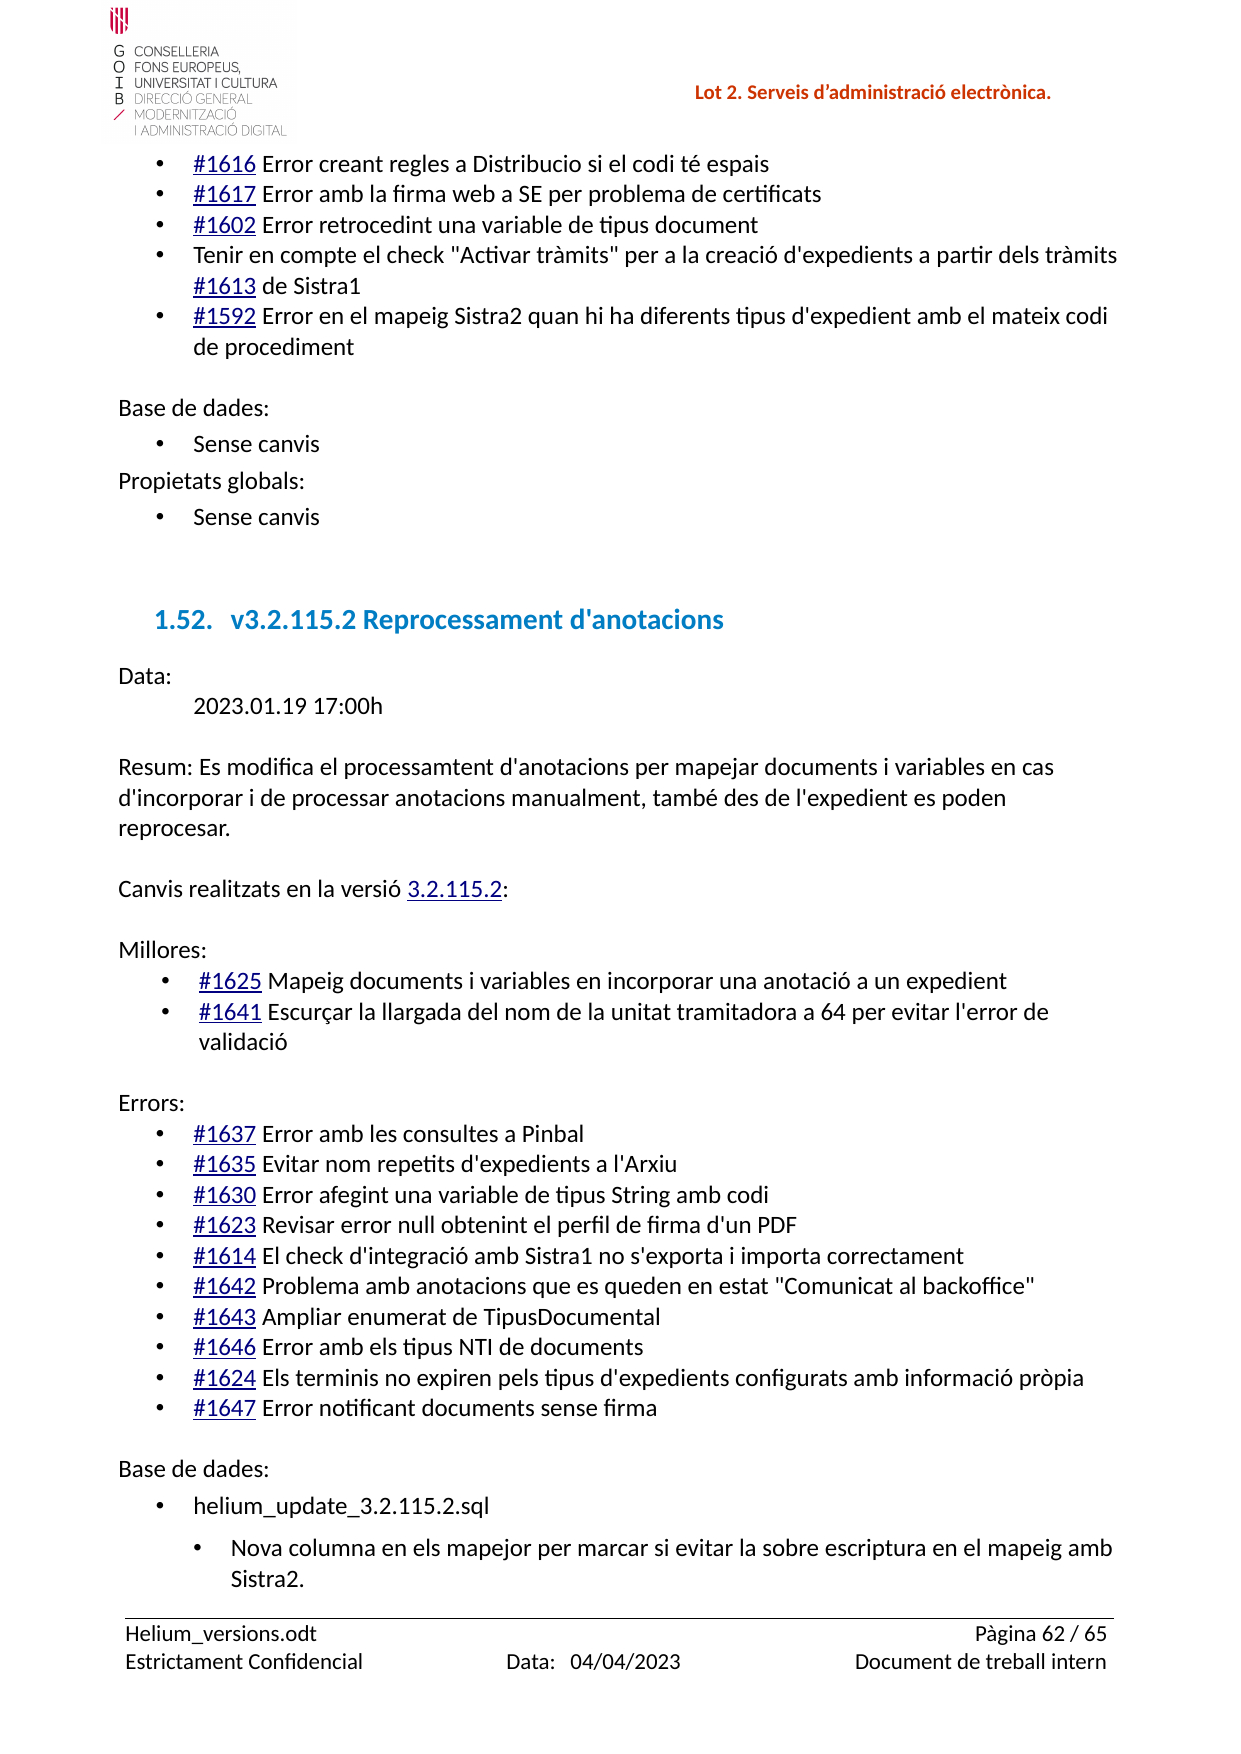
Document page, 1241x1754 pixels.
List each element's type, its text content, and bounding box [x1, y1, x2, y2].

text Canvis realitzats en la versió 3.2.115.2: [118, 874, 1122, 904]
list #1602 Error retrocedint una variable de tipus document [156, 209, 1122, 239]
list #1623 Revisar error null obtenint el perfil de firma d'un PDF [156, 1209, 1122, 1240]
subtitle v3.2.115.2 Reprocessament d'anotacions [153, 601, 1122, 636]
text Propietats globals: [118, 465, 1122, 495]
list #1646 Error amb els tipus NTI de documents [156, 1331, 1122, 1362]
text Resum: Es modifica el processamtent d'anotacions per mapejar documents i variables en cas d'incorporar i de processar anotacions manualment, també des de l'expedient es poden reprocesar. [118, 752, 1122, 843]
list #1592 Error en el mapeig Sistra2 quan hi ha diferents tipus d'expedient amb el mateix codi de procediment [156, 300, 1122, 361]
list #1647 Error notificant documents sense firma [156, 1392, 1122, 1423]
list #1635 Evitar nom repetits d'expedients a l'Arxiu [156, 1148, 1122, 1179]
list #1637 Error amb les consultes a Pinbal [156, 1118, 1122, 1148]
list #1616 Error creant regles a Distribucio si el codi té espais [156, 148, 1122, 178]
list #1641 Escurçar la llargada del nom de la unitat tramitadora a 64 per evitar l'error de validació [161, 996, 1122, 1057]
text Base de dades: [118, 1453, 1122, 1484]
list #1630 Error afegint una variable de tipus String amb codi [156, 1179, 1122, 1209]
list #1617 Error amb la firma web a SE per problema de certificats [156, 178, 1122, 209]
list #1624 Els terminis no expiren pels tipus d'expedients configurats amb informació pròpia [156, 1362, 1122, 1392]
text Errors: [118, 1087, 1122, 1118]
list Tenir en compte el check "Activar tràmits" per a la creació d'expedients a partir dels tràmits #1613 de Sistra1 [156, 239, 1122, 300]
text Data: [118, 660, 1122, 691]
list Nova columna en els mapejor per marcar si evitar la sobre escriptura en el mapeig amb Sistra2. [193, 1532, 1122, 1593]
list #1642 Problema amb anotacions que es queden en estat "Comunicat al backoffice" [156, 1270, 1122, 1301]
text Millores: [118, 935, 1122, 965]
list helium_update_3.2.115.2.sql [156, 1490, 1122, 1521]
list Sense canvis [156, 501, 1122, 532]
list #1625 Mapeig documents i variables en incorporar una anotació a un expedient [161, 965, 1122, 996]
list #1643 Ampliar enumerat de TipusDocumental [156, 1301, 1122, 1331]
text 2023.01.19 17:00h [118, 691, 1122, 721]
list Sense canvis [156, 428, 1122, 459]
picture [100, 0, 297, 144]
list #1614 El check d'integració amb Sistra1 no s'exporta i importa correctament [156, 1240, 1122, 1270]
text Base de dades: [118, 392, 1122, 422]
